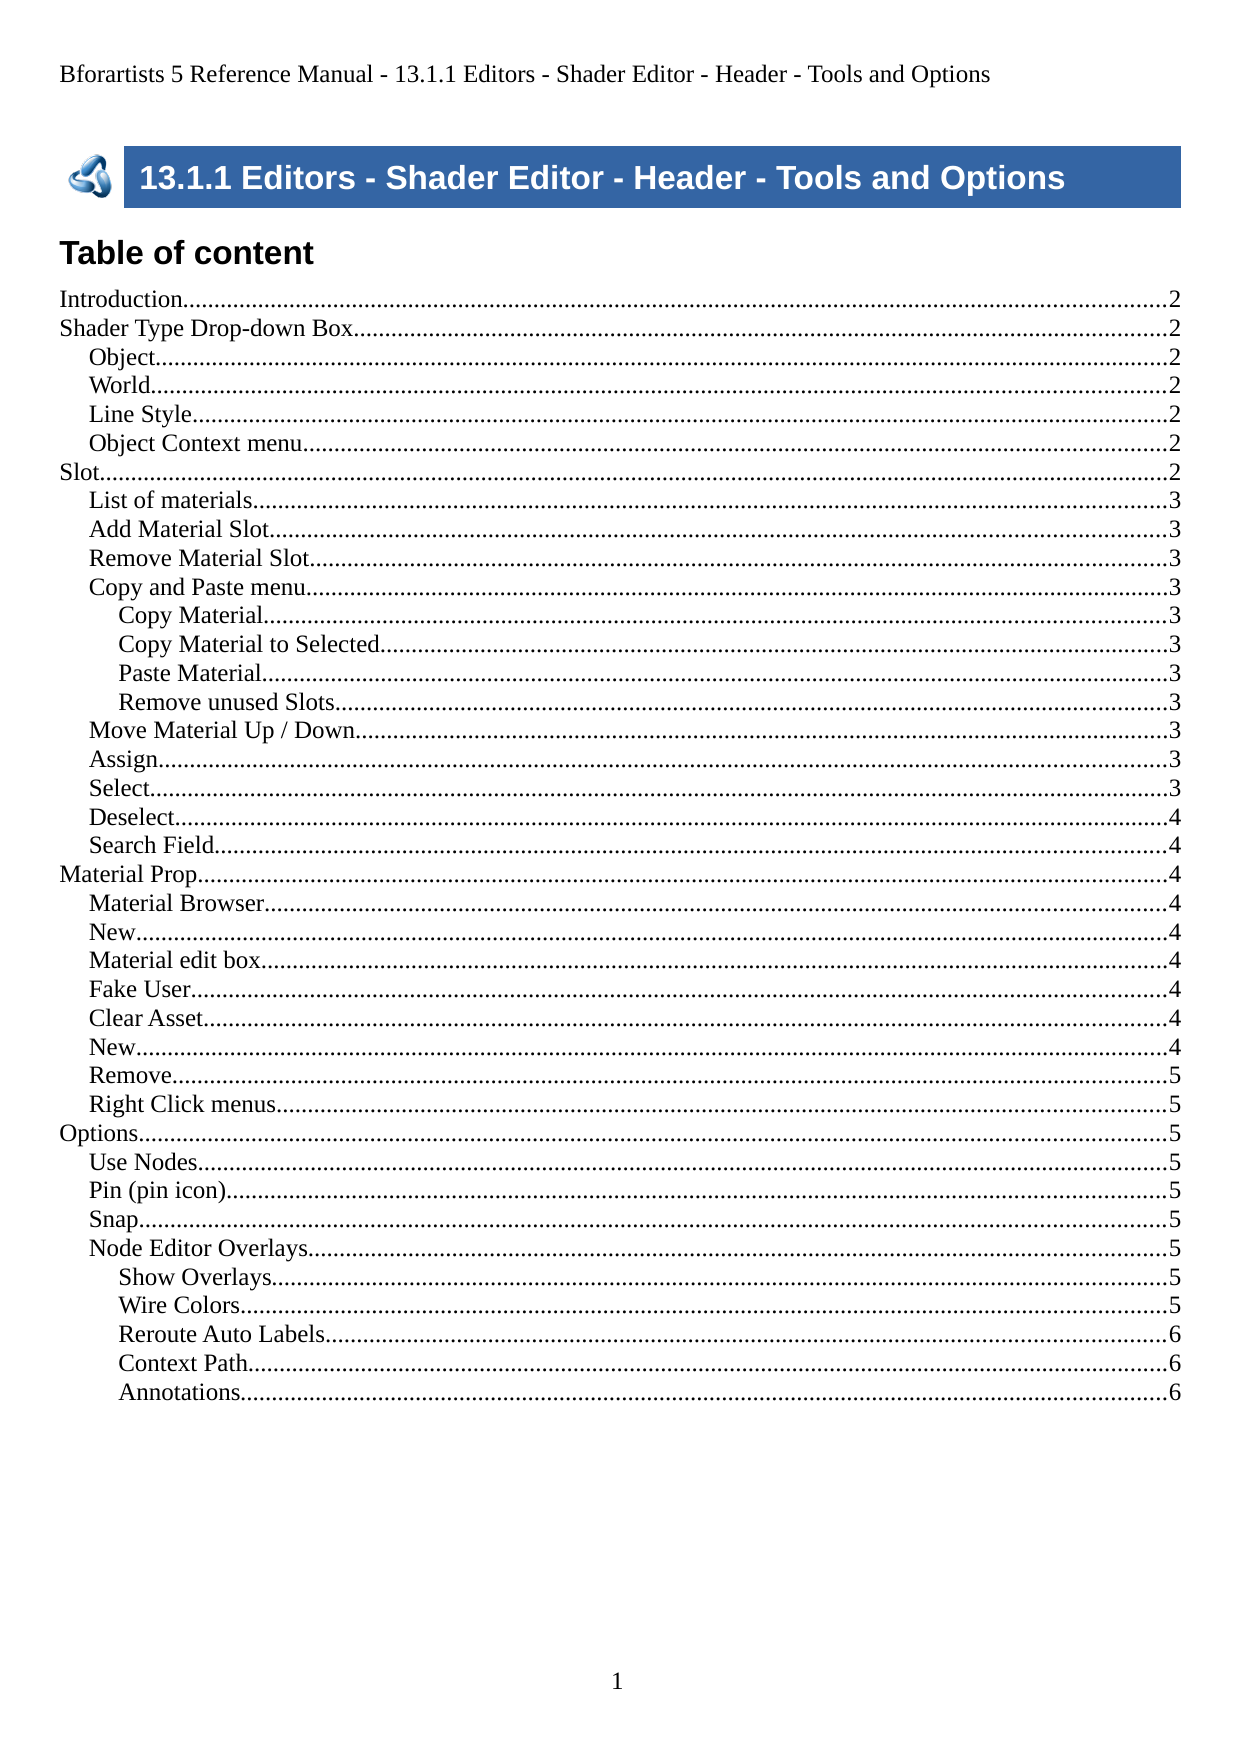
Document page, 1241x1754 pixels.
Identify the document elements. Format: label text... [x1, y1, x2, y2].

subtitle Table of content [59, 233, 1181, 272]
text Remove 5 [88, 1060, 1181, 1089]
text Move Material Up / Down 3 [88, 715, 1181, 744]
text Slot 2 [59, 457, 1181, 485]
text Node Editor Overlays 5 [88, 1233, 1181, 1262]
table_header 13.1.1 Editors - Shader Editor - Header - Tools and Options [124, 146, 1181, 208]
text Paste Material 3 [118, 658, 1181, 687]
text World 2 [88, 370, 1181, 399]
table_header [59, 146, 124, 208]
text Snap 5 [88, 1204, 1181, 1233]
text Copy Material to Selected 3 [118, 629, 1181, 658]
text Object Context menu 2 [88, 428, 1181, 457]
text Assign 3 [88, 744, 1181, 773]
text Material Browser 4 [88, 888, 1181, 917]
text Object 2 [88, 342, 1181, 370]
text Fake User 4 [88, 974, 1181, 1003]
text Clear Asset 4 [88, 1003, 1181, 1032]
text List of materials 3 [88, 485, 1181, 514]
text Use Nodes 5 [88, 1147, 1181, 1175]
text Material Prop 4 [59, 859, 1181, 888]
text New 4 [88, 1032, 1181, 1060]
text Shader Type Drop-down Box 2 [59, 313, 1181, 342]
text Show Overlays 5 [118, 1262, 1181, 1290]
text Context Path 6 [118, 1348, 1181, 1377]
text Annotations 6 [118, 1377, 1181, 1405]
text Add Material Slot 3 [88, 514, 1181, 543]
text Remove unused Slots 3 [118, 687, 1181, 715]
text Select 3 [88, 773, 1181, 802]
text Reroute Auto Labels 6 [118, 1319, 1181, 1348]
text Wire Colors 5 [118, 1290, 1181, 1319]
text Remove Material Slot 3 [88, 543, 1181, 572]
text Introduction 2 [59, 284, 1181, 313]
text Material edit box 4 [88, 945, 1181, 974]
text Right Click menus 5 [88, 1089, 1181, 1118]
text Deselect 4 [88, 802, 1181, 830]
text Pin (pin icon) 5 [88, 1175, 1181, 1204]
picture [65, 152, 114, 201]
text Copy Material 3 [118, 600, 1181, 629]
text Line Style 2 [88, 399, 1181, 428]
text New 4 [88, 917, 1181, 945]
text Copy and Paste menu 3 [88, 572, 1181, 600]
text Search Field 4 [88, 830, 1181, 859]
text Options 5 [59, 1118, 1181, 1147]
